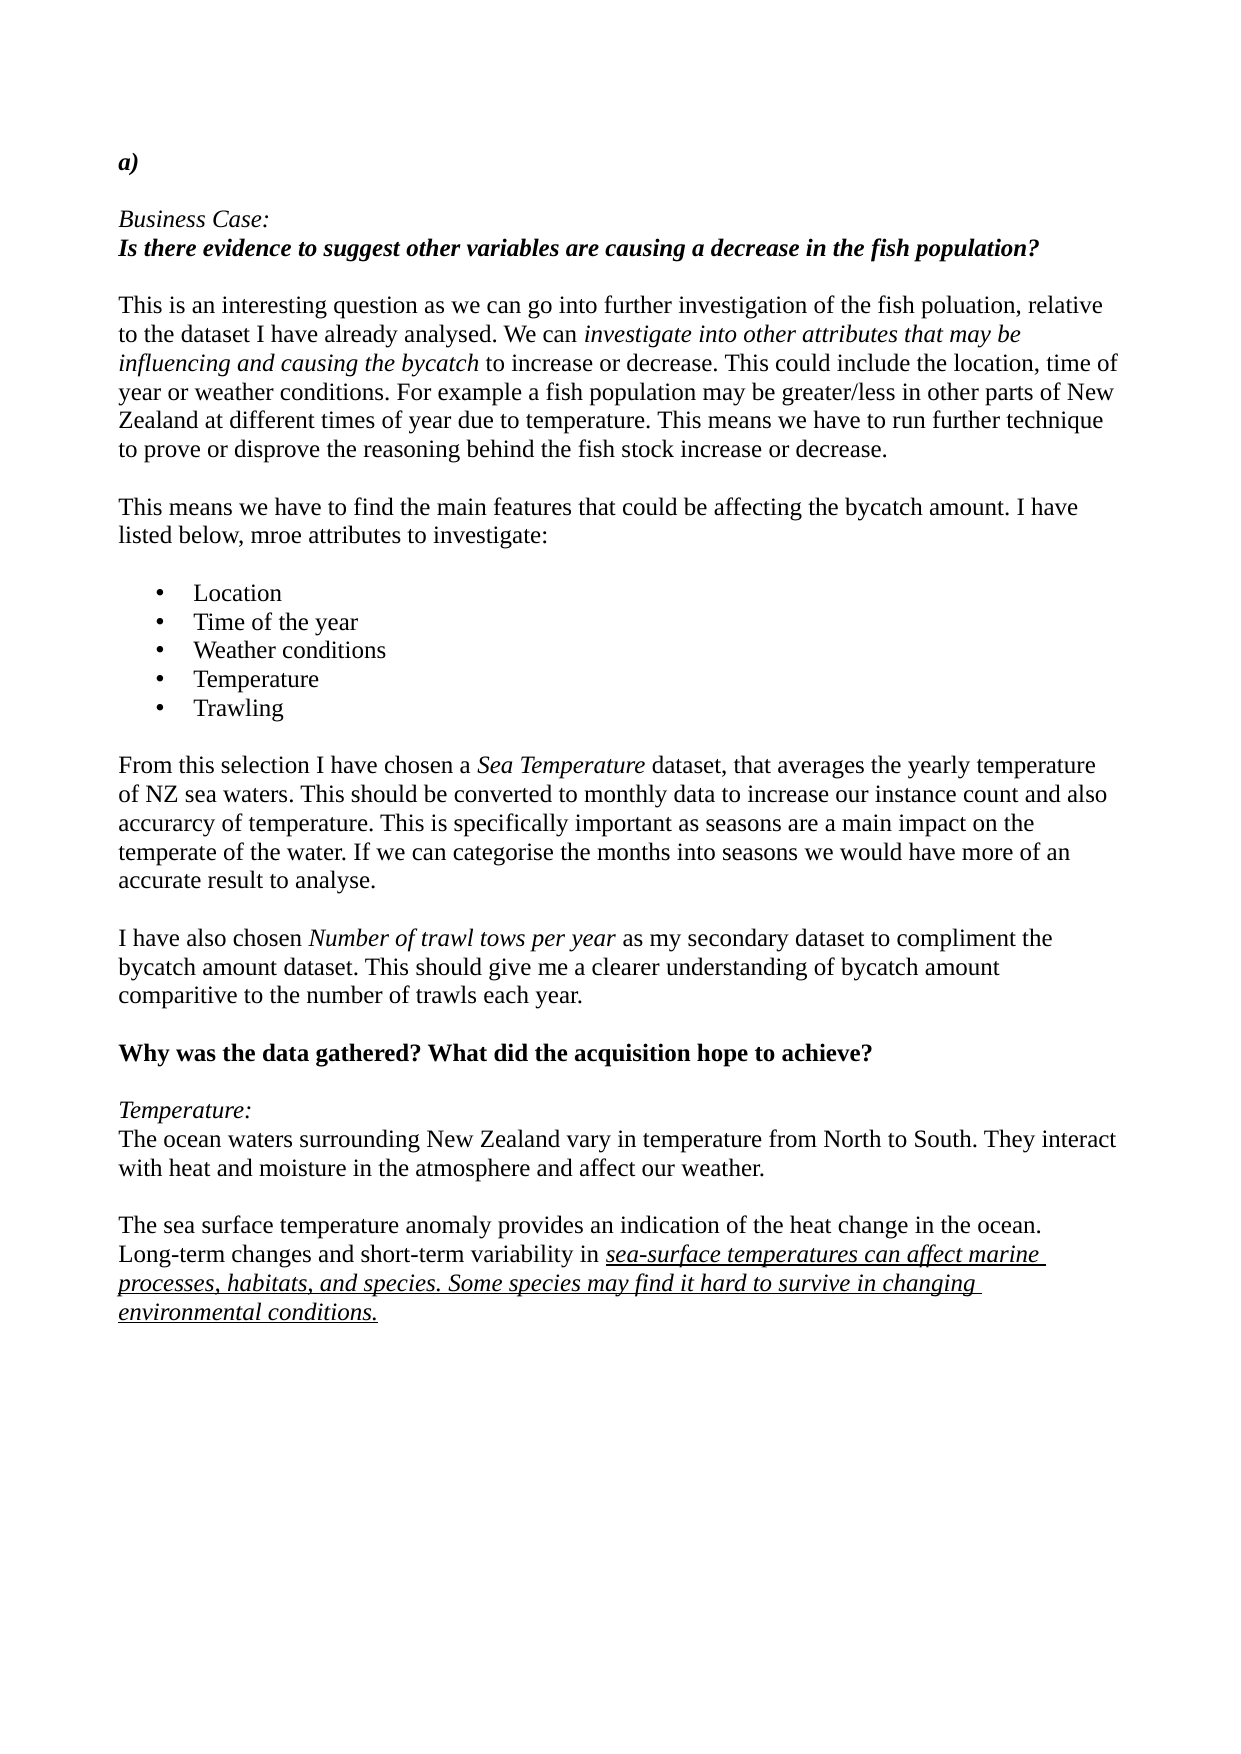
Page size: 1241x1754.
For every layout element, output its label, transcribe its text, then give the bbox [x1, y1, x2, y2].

text I have also chosen Number of trawl tows per year as my secondary dataset to compliment the bycatch amount dataset. This should give me a clearer understanding of bycatch amount comparitive to the number of trawls each year. [118, 923, 1122, 1009]
text a) [118, 147, 1122, 176]
text Why was the data gathered? What did the acquisition hope to achieve? [118, 1038, 1122, 1067]
text Business Case: [118, 204, 1122, 233]
text This is an interesting question as we can go into further investigation of the fish poluation, relative to the dataset I have already analysed. We can investigate into other attributes that may be influencing and causing the bycatch to increase or decrease. This could include the location, time of year or weather conditions. For example a fish population may be greater/less in other parts of New Zealand at different times of year due to temperature. This means we have to run further technique to prove or disprove the reasoning behind the fish stock increase or decrease. [118, 291, 1122, 463]
text From this selection I have chosen a Sea Temperature dataset, that averages the yearly temperature of NZ sea waters. This should be converted to monthly data to increase our instance count and also accurarcy of temperature. This is specifically important as seasons are a main impact on the temperate of the water. If we can categorise the months into seasons we would have more of an accurate result to analyse. [118, 751, 1122, 894]
list Weather conditions [156, 636, 1122, 664]
list Time of the year [156, 607, 1122, 636]
text Is there evidence to suggest other variables are causing a decrease in the fish population? [118, 233, 1122, 262]
list Temperature [156, 664, 1122, 693]
text Long-term changes and short-term variability in sea-surface temperatures can affect marine processes, habitats, and species. Some species may find it hard to survive in changing environmental conditions. [118, 1239, 1122, 1326]
text This means we have to find the main features that could be affecting the bycatch amount. I have listed below, mroe attributes to investigate: [118, 492, 1122, 549]
text The ocean waters surrounding New Zealand vary in temperature from North to South. They interact with heat and moisture in the atmosphere and affect our weather. [118, 1124, 1122, 1182]
list Trawling [156, 693, 1122, 722]
text The sea surface temperature anomaly provides an indication of the heat change in the ocean. [118, 1211, 1122, 1239]
text Temperature: [118, 1067, 1122, 1124]
list Location [156, 578, 1122, 607]
